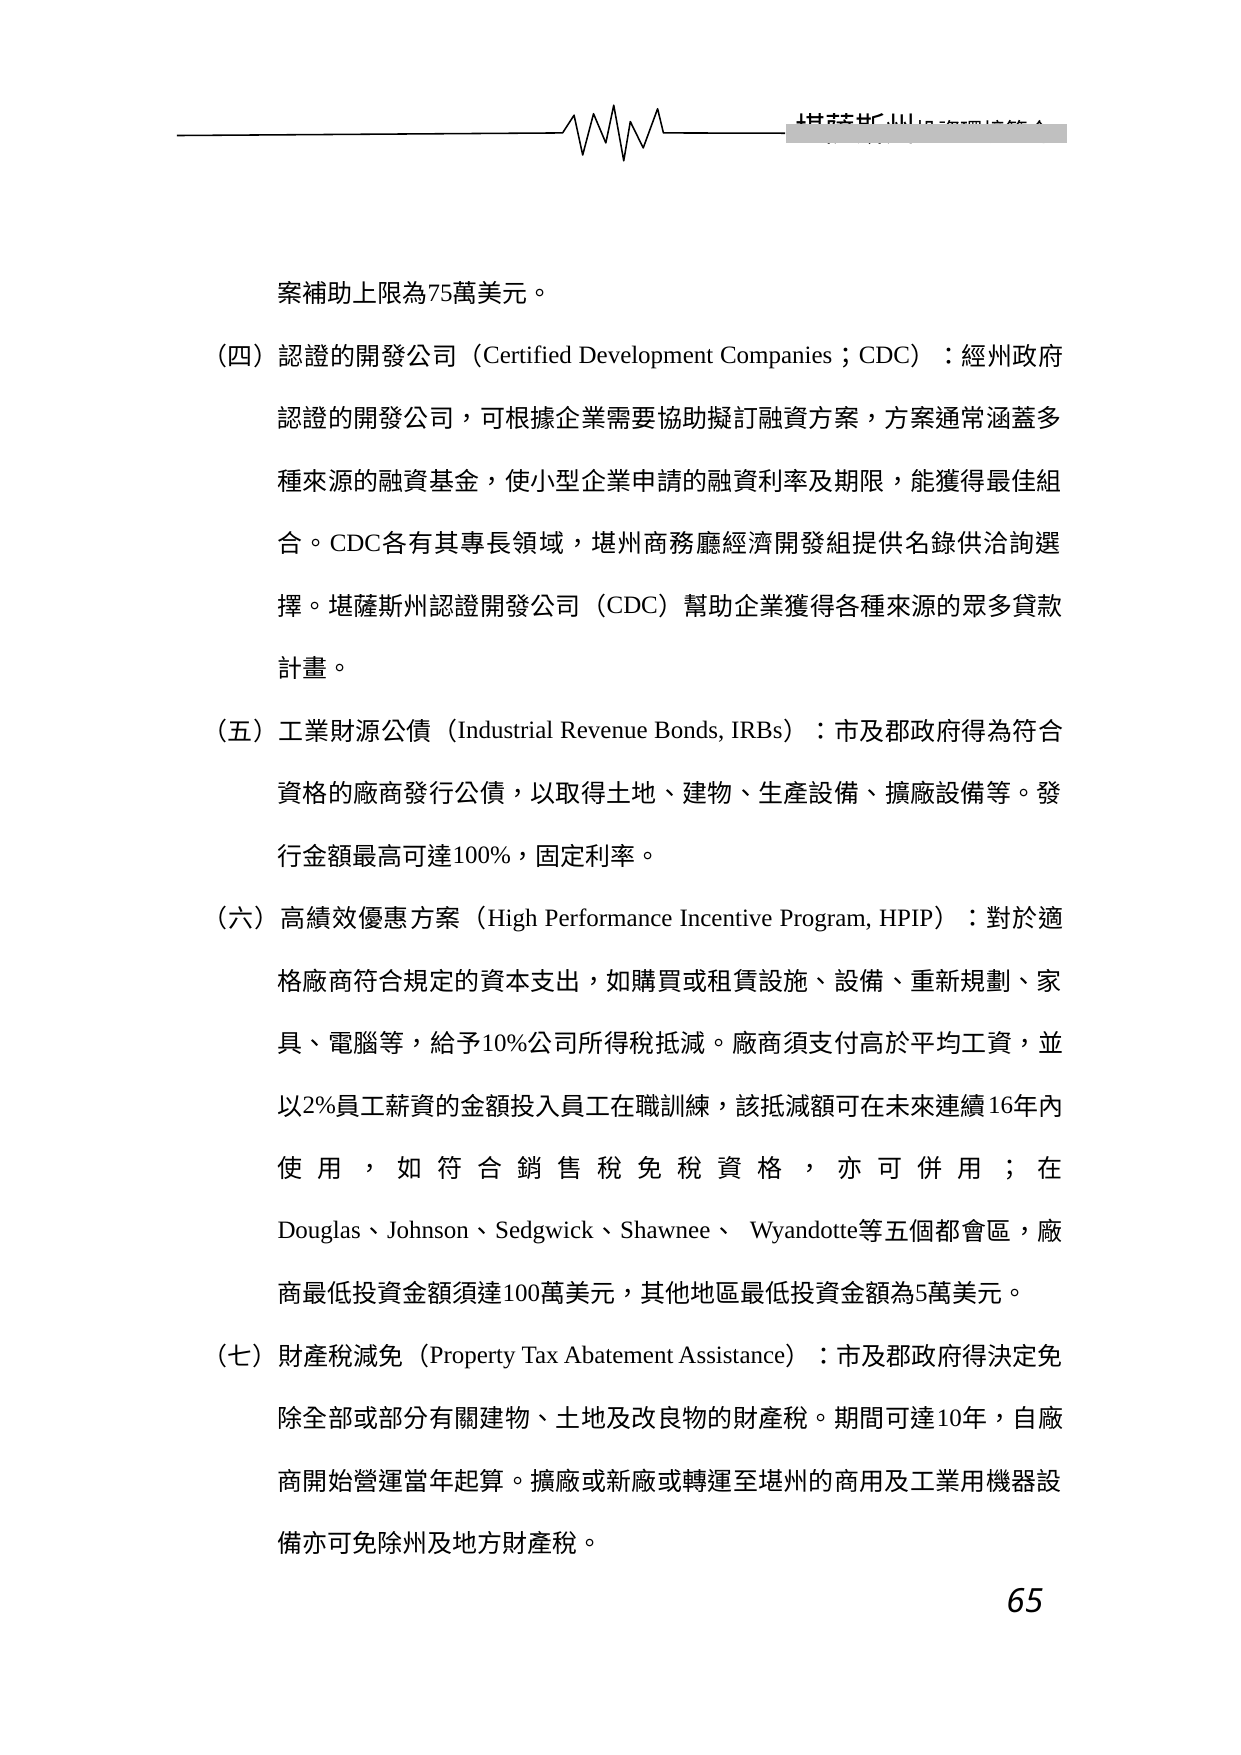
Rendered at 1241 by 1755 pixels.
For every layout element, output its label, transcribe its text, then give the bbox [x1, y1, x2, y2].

text （六）高績效優惠方案（High Performance Incentive Program, HPIP）：對於適格廠商符合規定的資本支出，如購買或租賃設施、設備、重新規劃、家具、電腦等，給予10%公司所得稅抵減。廠商須支付高於平均工資，並以2%員工薪資的金額投入員工在職訓練，該抵減額可在未來連續16年內使用，如符合銷售稅免稅資格，亦可併用；在Douglas、Johnson、Sedgwick、Shawnee、 Wyandotte等五個都會區，廠商最低投資金額須達100萬美元，其他地區最低投資金額為5萬美元。 [202, 875, 1063, 1313]
text （七）財產稅減免（Property Tax Abatement Assistance）：市及郡政府得決定免除全部或部分有關建物、土地及改良物的財產稅。期間可達10年，自廠商開始營運當年起算。擴廠或新廠或轉運至堪州的商用及工業用機器設備亦可免除州及地方財產稅。 [202, 1313, 1063, 1563]
text （五）工業財源公債（Industrial Revenue Bonds, IRBs）：市及郡政府得為符合資格的廠商發行公債，以取得土地、建物、生產設備、擴廠設備等。發行金額最高可達100%，固定利率。 [202, 688, 1063, 875]
text 案補助上限為75萬美元。 [202, 250, 1063, 313]
text （四）認證的開發公司（Certified Development Companies；CDC）：經州政府認證的開發公司，可根據企業需要協助擬訂融資方案，方案通常涵蓋多種來源的融資基金，使小型企業申請的融資利率及期限，能獲得最佳組合。CDC各有其專長領域，堪州商務廳經濟開發組提供名錄供洽詢選擇。堪薩斯州認證開發公司（CDC）幫助企業獲得各種來源的眾多貸款計畫。 [202, 313, 1063, 688]
